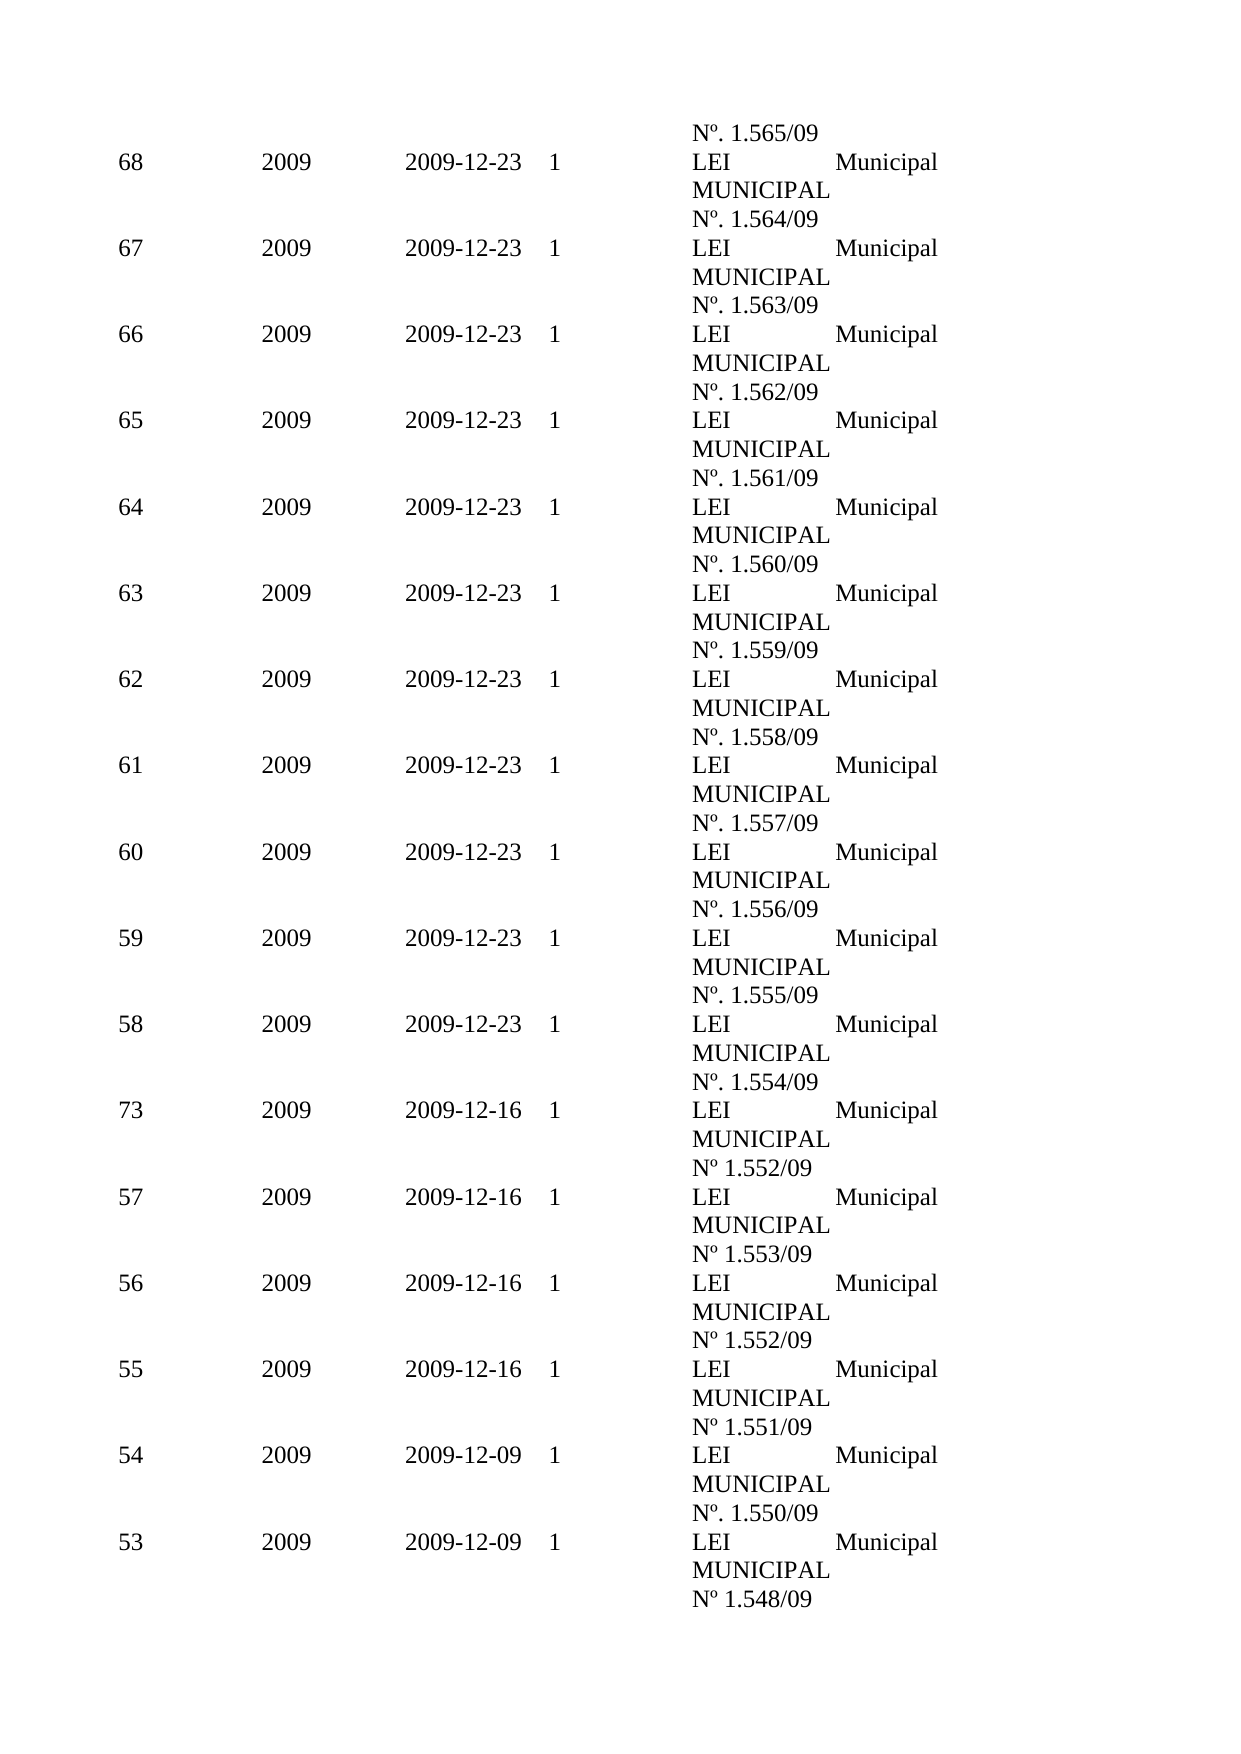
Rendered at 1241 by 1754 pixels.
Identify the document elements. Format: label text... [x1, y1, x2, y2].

table_cell 55 [118, 1354, 261, 1441]
table_cell 56 [118, 1268, 261, 1354]
table_cell Municipal [835, 664, 979, 751]
table_cell 2009-12-16 [405, 1096, 548, 1182]
table_cell 2009-12-23 [405, 406, 548, 492]
table_cell Municipal [835, 1009, 979, 1096]
table_cell 2009 [261, 492, 405, 578]
table_cell 2009-12-23 [405, 492, 548, 578]
table_cell LEI MUNICIPAL Nº. 1.555/09 [692, 923, 835, 1009]
table_cell 2009-12-23 [405, 578, 548, 664]
table_cell 2009-12-23 [405, 837, 548, 923]
table_cell Municipal [835, 837, 979, 923]
table_cell Municipal [835, 1441, 979, 1527]
table_cell [979, 1354, 1122, 1441]
table_cell Municipal [835, 406, 979, 492]
table_cell Municipal [835, 1268, 979, 1354]
table_cell 57 [118, 1182, 261, 1268]
table_cell 53 [118, 1527, 261, 1613]
table_cell LEI MUNICIPAL Nº 1.552/09 [692, 1096, 835, 1182]
table_cell [979, 751, 1122, 837]
table_cell Municipal [835, 578, 979, 664]
table_cell 1 [548, 319, 692, 406]
table_cell Municipal [835, 1527, 979, 1613]
table_cell 62 [118, 664, 261, 751]
table_cell Municipal [835, 319, 979, 406]
table_cell 54 [118, 1441, 261, 1527]
table_cell LEI MUNICIPAL Nº. 1.550/09 [692, 1441, 835, 1527]
table_cell [979, 147, 1122, 233]
table_cell [548, 118, 692, 147]
table_cell 58 [118, 1009, 261, 1096]
table_cell 1 [548, 664, 692, 751]
table_cell Nº. 1.565/09 [692, 118, 835, 147]
table_cell 1 [548, 837, 692, 923]
table_cell 2009 [261, 1268, 405, 1354]
table_cell 1 [548, 1182, 692, 1268]
table_cell [261, 118, 405, 147]
table_cell [979, 492, 1122, 578]
table_cell 2009 [261, 233, 405, 319]
table_cell Municipal [835, 147, 979, 233]
table_cell [979, 664, 1122, 751]
table_cell [979, 1009, 1122, 1096]
table_cell 63 [118, 578, 261, 664]
table_cell 1 [548, 147, 692, 233]
table_cell 2009 [261, 319, 405, 406]
table_cell 2009-12-09 [405, 1441, 548, 1527]
table_cell 1 [548, 923, 692, 1009]
table_cell 1 [548, 1354, 692, 1441]
table_cell 2009-12-23 [405, 233, 548, 319]
table_cell LEI MUNICIPAL Nº 1.551/09 [692, 1354, 835, 1441]
table_cell 2009-12-23 [405, 319, 548, 406]
table_cell 2009-12-23 [405, 923, 548, 1009]
table_cell [979, 578, 1122, 664]
table_cell 2009-12-16 [405, 1268, 548, 1354]
table_cell 1 [548, 751, 692, 837]
table_cell 2009 [261, 406, 405, 492]
table_cell LEI MUNICIPAL Nº. 1.564/09 [692, 147, 835, 233]
table_cell 2009 [261, 147, 405, 233]
table_cell 2009 [261, 923, 405, 1009]
table_cell Municipal [835, 751, 979, 837]
table_cell [979, 319, 1122, 406]
table_cell 2009 [261, 1354, 405, 1441]
table_cell 1 [548, 1096, 692, 1182]
table_cell 66 [118, 319, 261, 406]
table_cell 1 [548, 1268, 692, 1354]
table_cell LEI MUNICIPAL Nº. 1.563/09 [692, 233, 835, 319]
table_cell Municipal [835, 1182, 979, 1268]
table_cell LEI MUNICIPAL Nº 1.553/09 [692, 1182, 835, 1268]
table_cell 68 [118, 147, 261, 233]
table_cell [405, 118, 548, 147]
table_cell 61 [118, 751, 261, 837]
table_cell 2009-12-09 [405, 1527, 548, 1613]
table_cell 59 [118, 923, 261, 1009]
table_cell Municipal [835, 923, 979, 1009]
table_cell 2009 [261, 837, 405, 923]
table_cell LEI MUNICIPAL Nº. 1.561/09 [692, 406, 835, 492]
table_cell 2009 [261, 1096, 405, 1182]
table_cell 2009-12-23 [405, 664, 548, 751]
table_cell [979, 233, 1122, 319]
table_cell 2009 [261, 1182, 405, 1268]
table_cell 2009-12-16 [405, 1354, 548, 1441]
table_cell 1 [548, 1009, 692, 1096]
table_cell [979, 1527, 1122, 1613]
table_cell 1 [548, 233, 692, 319]
table_cell 2009 [261, 578, 405, 664]
table_cell 1 [548, 406, 692, 492]
table_cell Municipal [835, 1354, 979, 1441]
table_cell [835, 118, 979, 147]
table_cell 2009-12-23 [405, 147, 548, 233]
table_cell 2009 [261, 1009, 405, 1096]
table_cell Municipal [835, 1096, 979, 1182]
table_cell 1 [548, 492, 692, 578]
table_cell LEI MUNICIPAL Nº. 1.560/09 [692, 492, 835, 578]
table_cell LEI MUNICIPAL Nº. 1.556/09 [692, 837, 835, 923]
table_cell LEI MUNICIPAL Nº. 1.559/09 [692, 578, 835, 664]
table_cell 2009-12-23 [405, 751, 548, 837]
table_cell LEI MUNICIPAL Nº 1.548/09 [692, 1527, 835, 1613]
table_cell [979, 1096, 1122, 1182]
table_cell [979, 923, 1122, 1009]
table_cell 73 [118, 1096, 261, 1182]
table_cell 60 [118, 837, 261, 923]
table_cell LEI MUNICIPAL Nº 1.552/09 [692, 1268, 835, 1354]
table_cell [118, 118, 261, 147]
table_cell [979, 1441, 1122, 1527]
table_cell 1 [548, 1441, 692, 1527]
table_cell 2009-12-23 [405, 1009, 548, 1096]
table_cell 1 [548, 1527, 692, 1613]
table_cell 2009 [261, 1441, 405, 1527]
table_cell 2009 [261, 1527, 405, 1613]
table_cell [979, 118, 1122, 147]
table_cell 1 [548, 578, 692, 664]
table_cell 65 [118, 406, 261, 492]
table_cell [979, 1182, 1122, 1268]
table_cell Municipal [835, 492, 979, 578]
table_cell LEI MUNICIPAL Nº. 1.554/09 [692, 1009, 835, 1096]
table_cell LEI MUNICIPAL Nº. 1.557/09 [692, 751, 835, 837]
table_cell 2009-12-16 [405, 1182, 548, 1268]
table_cell 2009 [261, 664, 405, 751]
table_cell [979, 837, 1122, 923]
table_cell 67 [118, 233, 261, 319]
table_cell 64 [118, 492, 261, 578]
table_cell [979, 1268, 1122, 1354]
table_cell 2009 [261, 751, 405, 837]
table_cell LEI MUNICIPAL Nº. 1.558/09 [692, 664, 835, 751]
table_cell [979, 406, 1122, 492]
table_cell Municipal [835, 233, 979, 319]
table_cell LEI MUNICIPAL Nº. 1.562/09 [692, 319, 835, 406]
